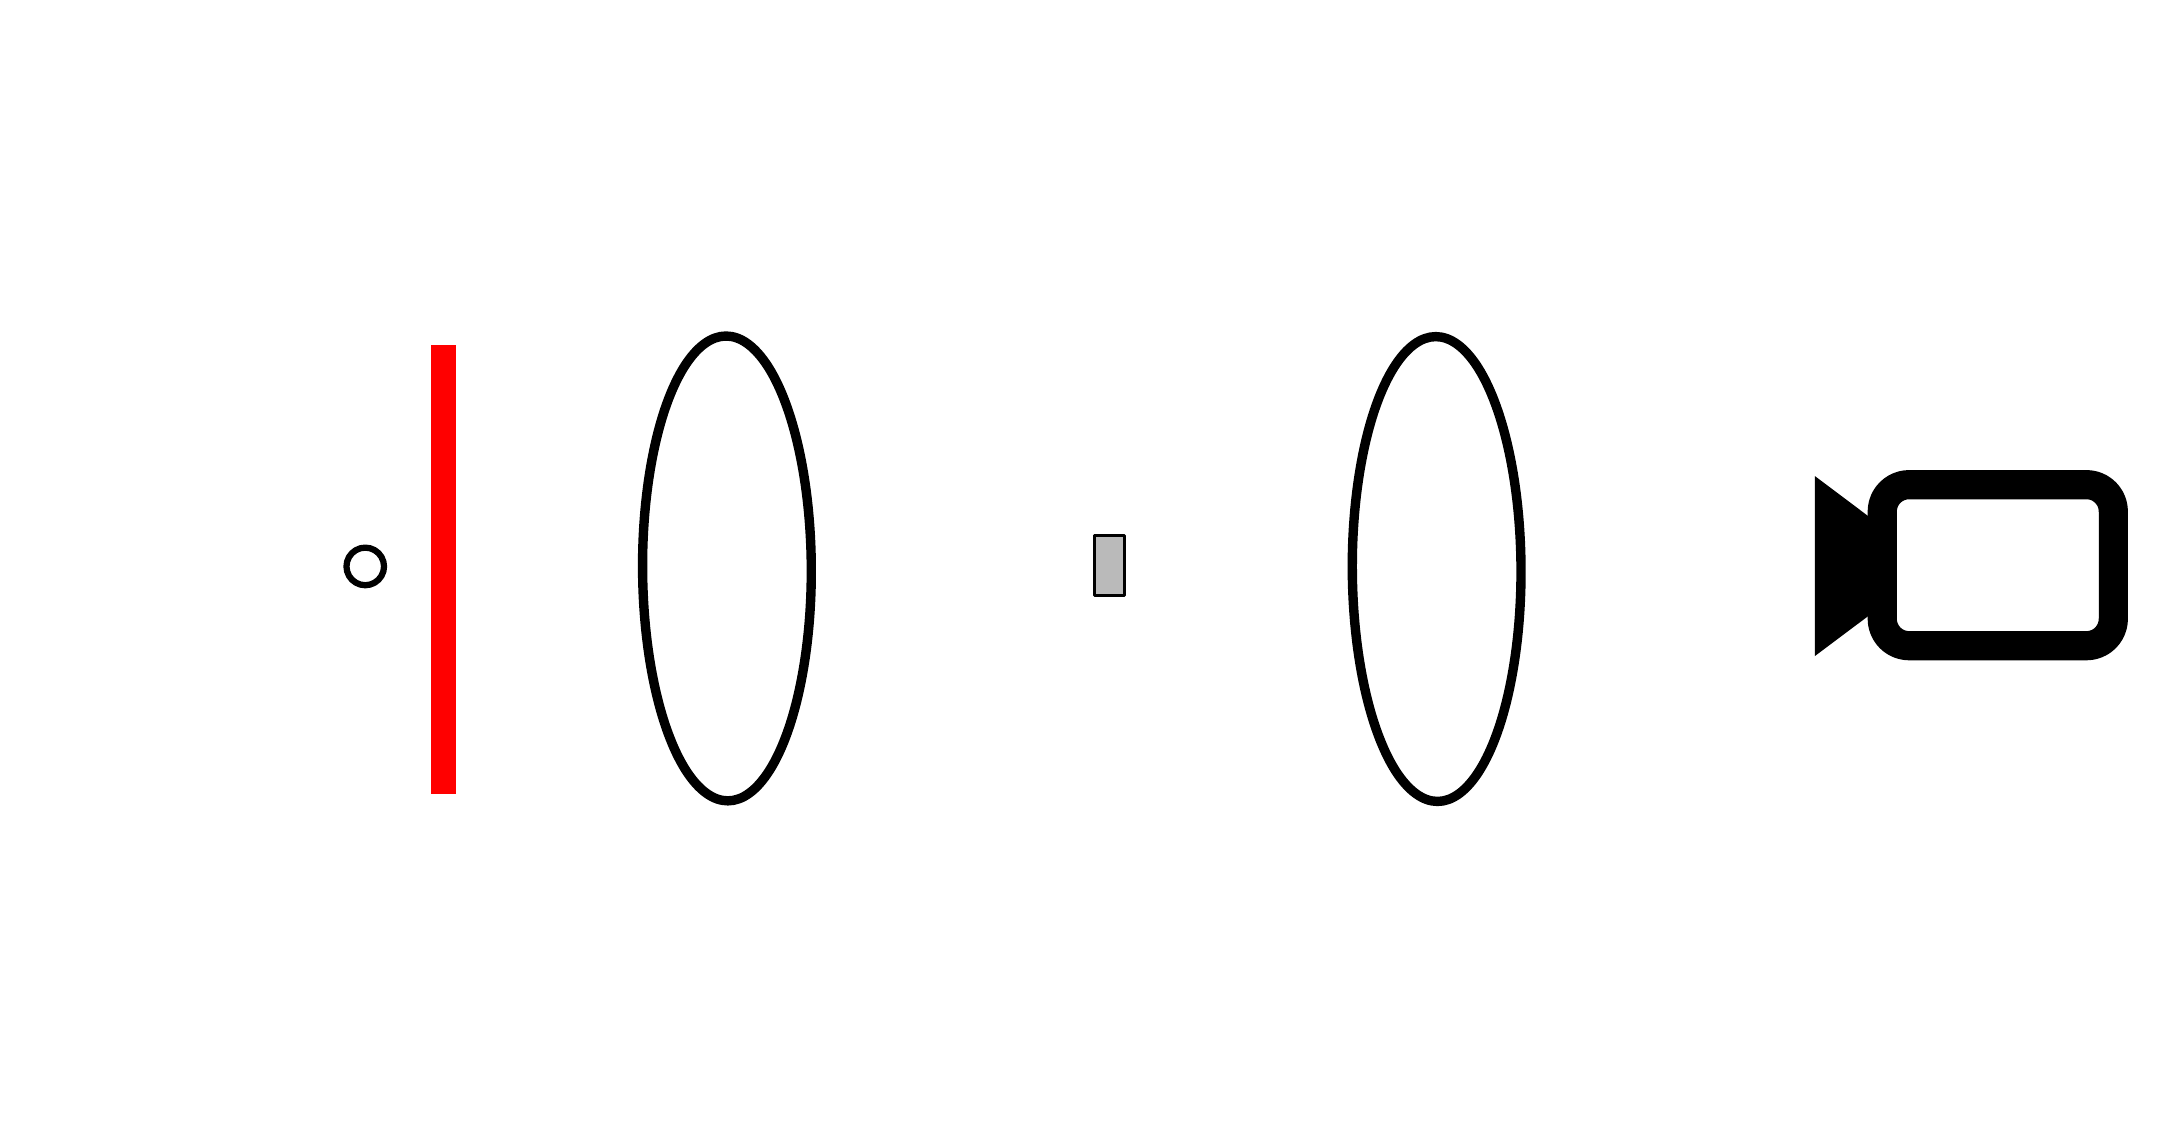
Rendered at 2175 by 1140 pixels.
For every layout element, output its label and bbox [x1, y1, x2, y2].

text_box [1352, 336, 1522, 802]
text_box [1882, 484, 2114, 646]
text_box [1814, 476, 1875, 657]
text_box [642, 336, 812, 801]
text_box [1094, 535, 1125, 596]
